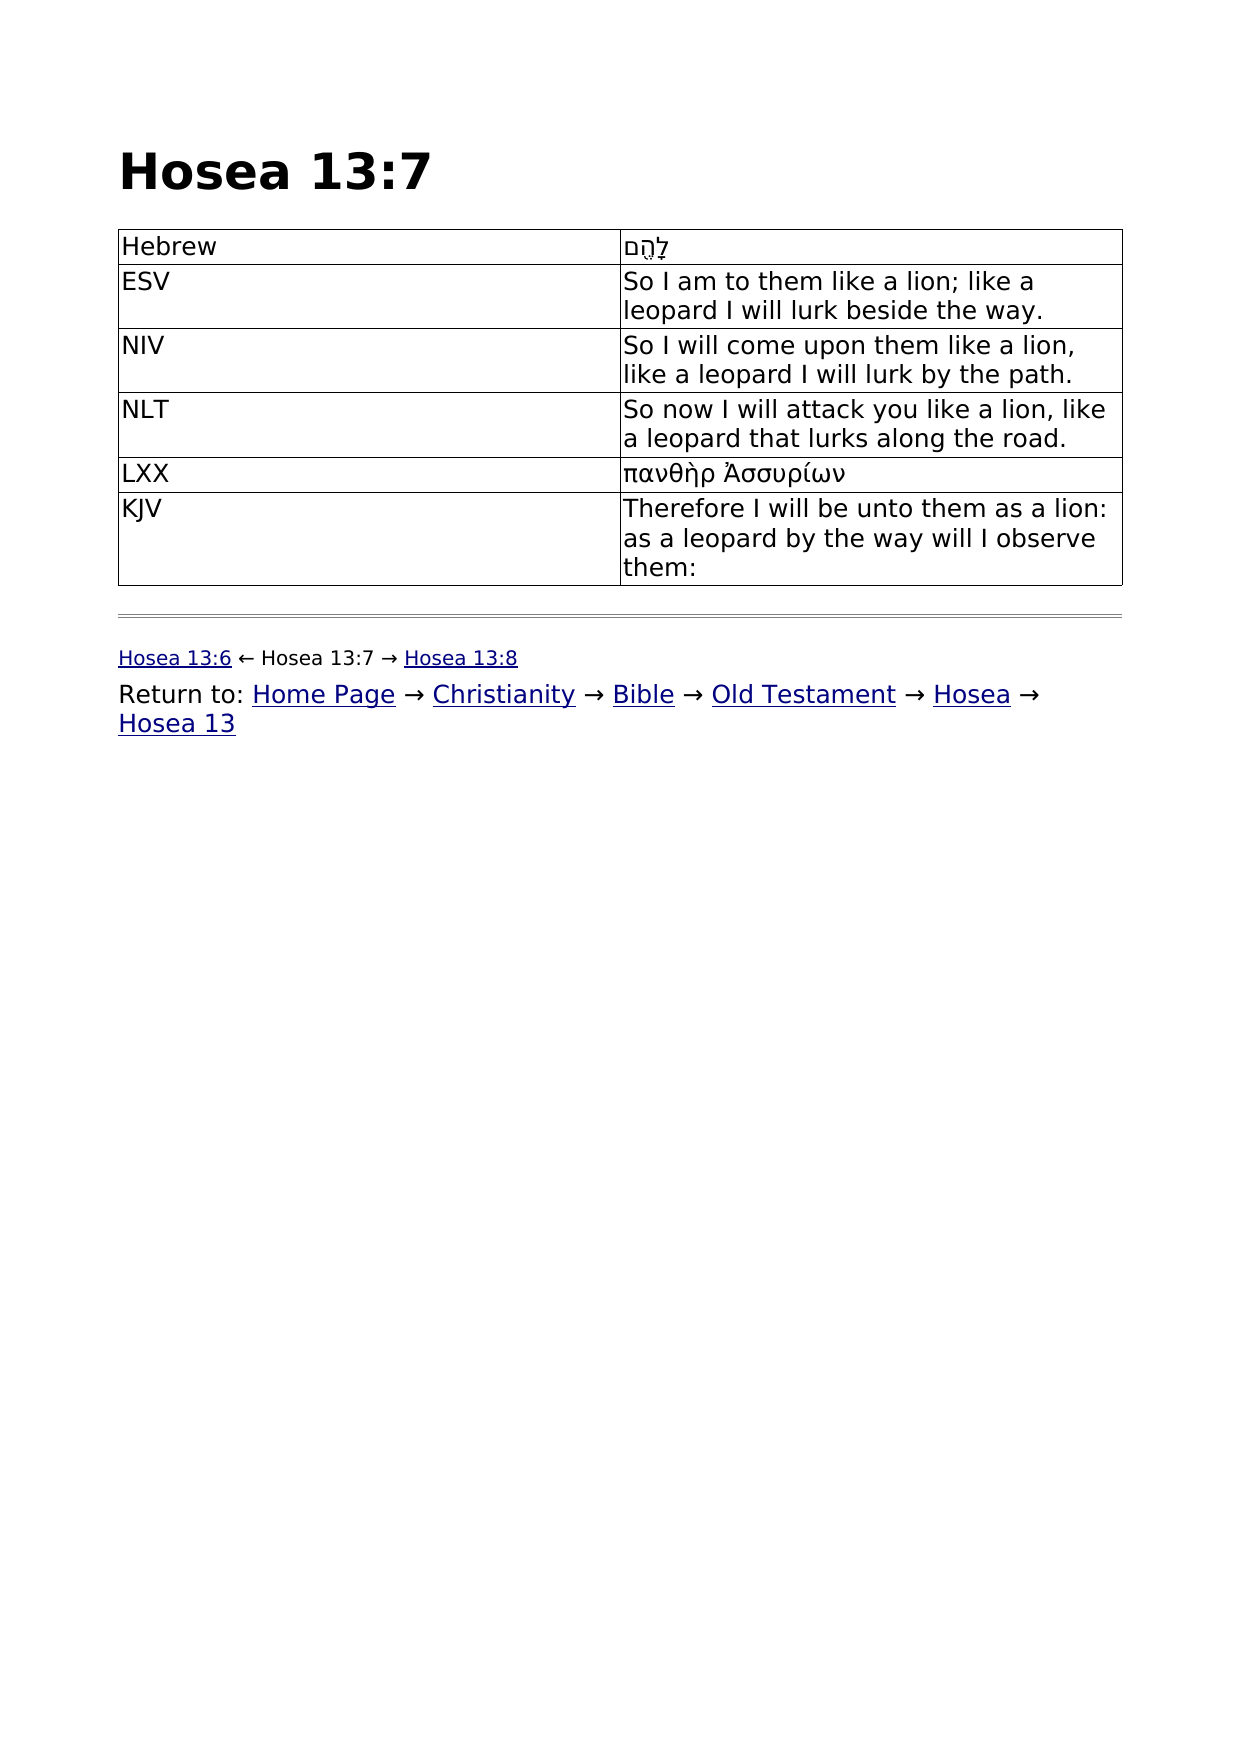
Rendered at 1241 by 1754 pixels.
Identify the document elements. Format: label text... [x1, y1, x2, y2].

table_cell πανθὴρ Ἀσσυρίων [621, 458, 1122, 492]
table_cell So I am to them like a lion; like a leopard I will lurk beside the way. [621, 265, 1122, 328]
table_cell ESV [119, 265, 620, 328]
table_cell NLT [119, 393, 620, 457]
table_cell So I will come upon them like a lion, like a leopard I will lurk by the path. [621, 329, 1122, 392]
table_cell So now I will attack you like a lion, like a leopard that lurks along the road. [621, 393, 1122, 457]
table_cell LXX [119, 458, 620, 492]
text Hosea 13:6 ← Hosea 13:7 → Hosea 13:8 [118, 646, 1122, 680]
table_header לָהֶ֖ם [621, 230, 1122, 264]
text Return to: Home Page → Christianity → Bible → Old Testament → Hosea → Hosea 13 [118, 680, 1122, 739]
subtitle Hosea 13:7 [118, 143, 1122, 201]
table_cell NIV [119, 329, 620, 392]
table_header Hebrew [119, 230, 620, 264]
table_cell KJV [119, 493, 620, 585]
table_cell Therefore I will be unto them as a lion: as a leopard by the way will I observe them: [621, 493, 1122, 585]
